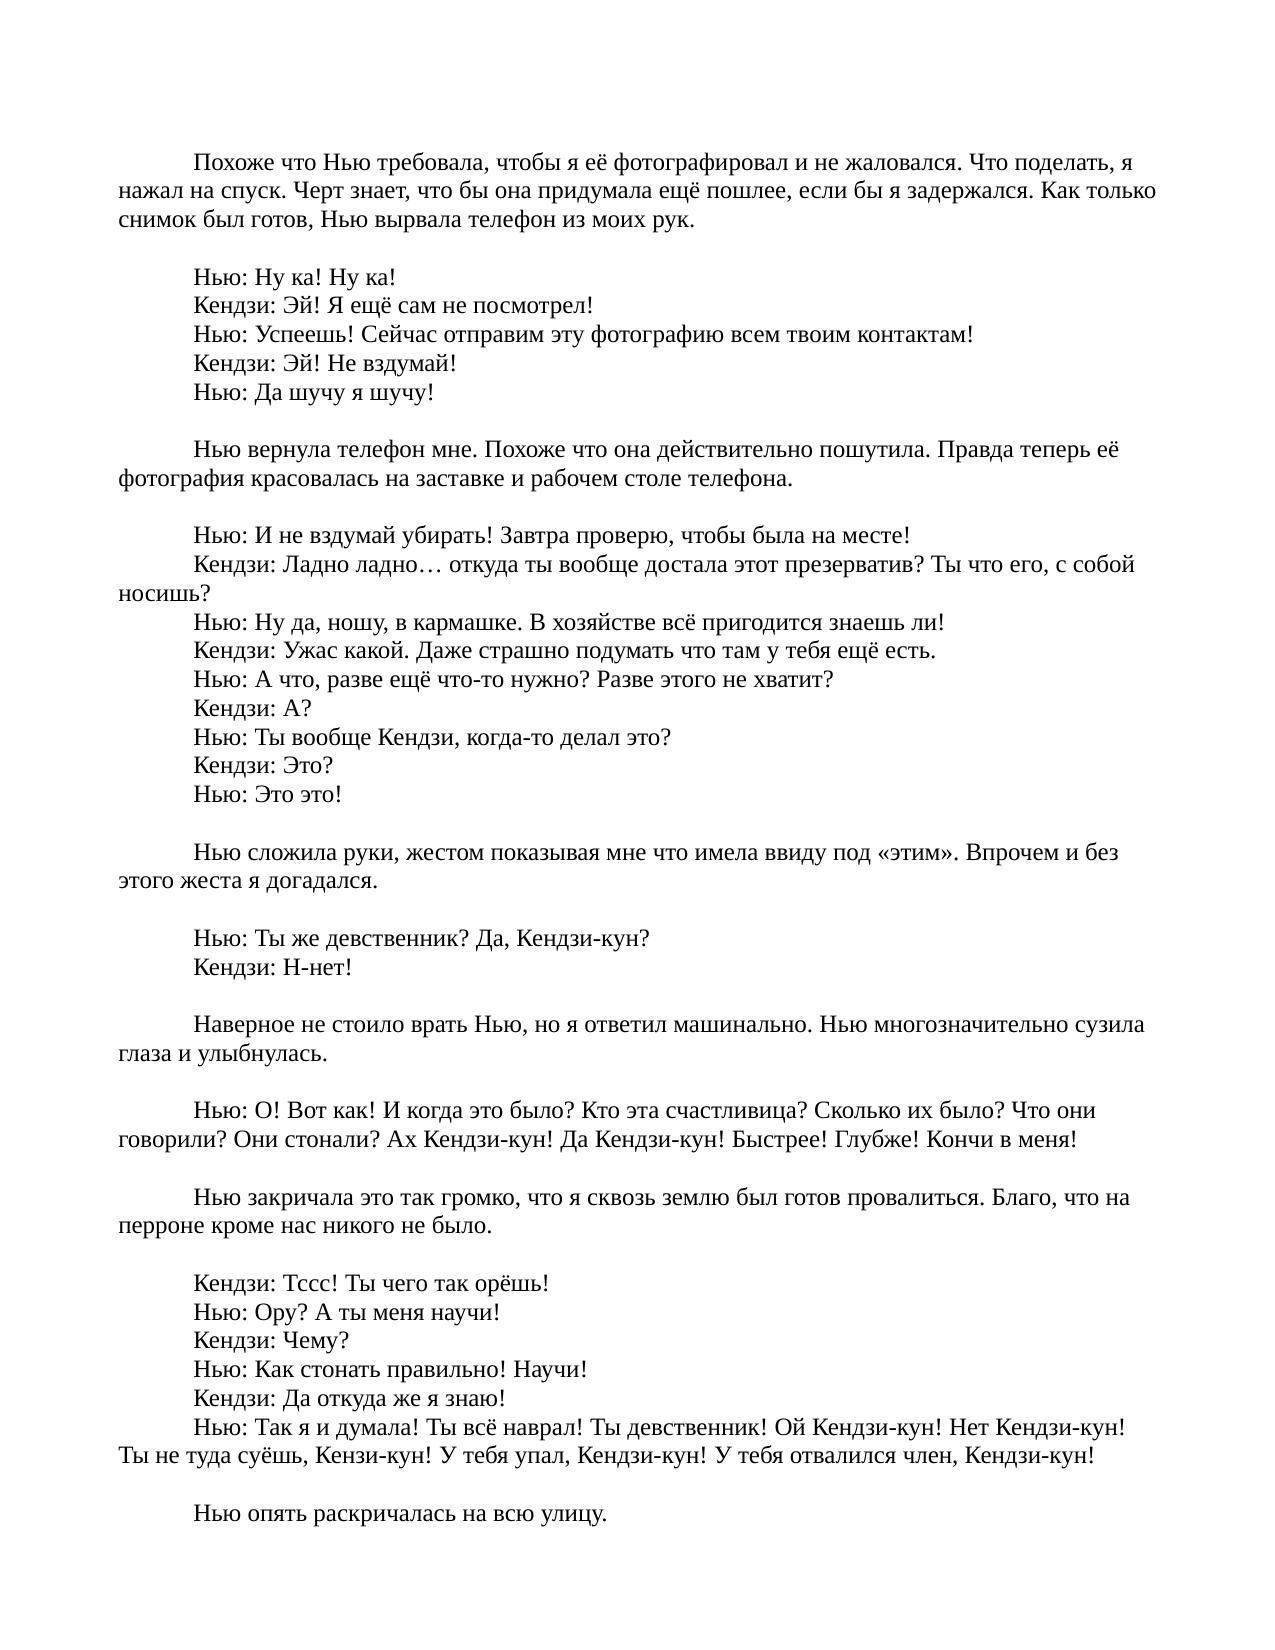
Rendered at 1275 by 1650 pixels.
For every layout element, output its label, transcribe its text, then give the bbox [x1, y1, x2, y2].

text Нью: А что, разве ещё что-то нужно? Разве этого не хватит? [118, 664, 1157, 693]
text Нью: И не вздумай убирать! Завтра проверю, чтобы была на месте! [118, 521, 1157, 549]
text Кендзи: А? [118, 693, 1157, 722]
text Нью: Ты вообще Кендзи, когда-то делал это? [118, 722, 1157, 751]
text Кендзи: Да откуда же я знаю! [118, 1383, 1157, 1412]
text Похоже что Нью требовала, чтобы я её фотографировал и не жаловался. Что поделать, я нажал на спуск. Черт знает, что бы она придумала ещё пошлее, если бы я задержался. Как только снимок был готов, Нью вырвала телефон из моих рук. [118, 147, 1157, 233]
text Кендзи: Тссс! Ты чего так орёшь! [118, 1268, 1157, 1297]
text Нью сложила руки, жестом показывая мне что имела ввиду под «этим». Впрочем и без этого жеста я догадался. [118, 837, 1157, 894]
text Кендзи: Это? [118, 751, 1157, 779]
text Нью: Ну да, ношу, в кармашке. В хозяйстве всё пригодится знаешь ли! [118, 607, 1157, 636]
text Нью: О! Вот как! И когда это было? Кто эта счастливица? Сколько их было? Что они говорили? Они стонали? Ах Кендзи-кун! Да Кендзи-кун! Быстрее! Глубже! Кончи в меня! [118, 1096, 1157, 1153]
text Нью закричала это так громко, что я сквозь землю был готов провалиться. Благо, что на перроне кроме нас никого не было. [118, 1182, 1157, 1239]
text Наверное не стоило врать Нью, но я ответил машинально. Нью многозначительно сузила глаза и улыбнулась. [118, 1009, 1157, 1067]
text Нью: Ты же девственник? Да, Кендзи-кун? [118, 923, 1157, 952]
text Нью: Ору? А ты меня научи! [118, 1297, 1157, 1326]
text Кендзи: Ужас какой. Даже страшно подумать что там у тебя ещё есть. [118, 636, 1157, 664]
text Нью: Успеешь! Сейчас отправим эту фотографию всем твоим контактам! [118, 319, 1157, 348]
text Нью: Как стонать правильно! Научи! [118, 1354, 1157, 1383]
text Кендзи: Н-нет! [118, 952, 1157, 981]
text Нью: Да шучу я шучу! [118, 377, 1157, 406]
text Нью вернула телефон мне. Похоже что она действительно пошутила. Правда теперь её фотография красовалась на заставке и рабочем столе телефона. [118, 434, 1157, 492]
text Кендзи: Ладно ладно… откуда ты вообще достала этот презерватив? Ты что его, с собой носишь? [118, 549, 1157, 607]
text Нью: Это это! [118, 779, 1157, 808]
text Кендзи: Чему? [118, 1326, 1157, 1354]
text Кендзи: Эй! Не вздумай! [118, 348, 1157, 377]
text Нью: Так я и думала! Ты всё наврал! Ты девственник! Ой Кендзи-кун! Нет Кендзи-кун! Ты не туда суёшь, Кензи-кун! У тебя упал, Кендзи-кун! У тебя отвалился член, Кендзи-кун! [118, 1412, 1157, 1469]
text Нью: Ну ка! Ну ка! [118, 262, 1157, 291]
text Кендзи: Эй! Я ещё сам не посмотрел! [118, 291, 1157, 319]
text Нью опять раскричалась на всю улицу. [118, 1498, 1157, 1527]
